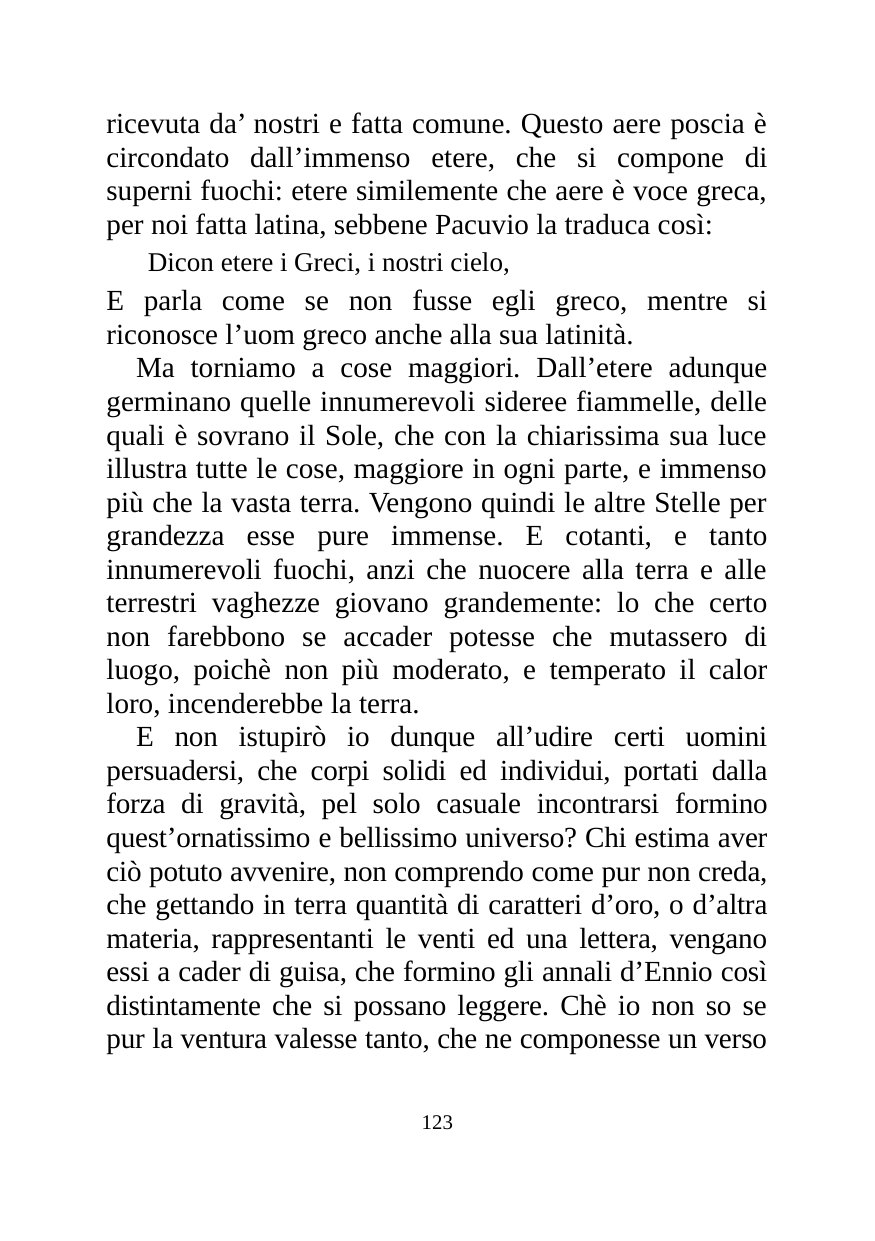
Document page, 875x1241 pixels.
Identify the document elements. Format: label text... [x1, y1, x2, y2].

text Ma torniamo a cose maggiori. Dall’etere adunque germinano quelle innumerevoli sideree fiammelle, delle quali è sovrano il Sole, che con la chiarissima sua luce illustra tutte le cose, maggiore in ogni parte, e immenso più che la vasta terra. Vengono quindi le altre Stelle per grandezza esse pure immense. E cotanti, e tanto innumerevoli fuochi, anzi che nuocere alla terra e alle terrestri vaghezze giovano grandemente: lo che certo non farebbono se accader potesse che mutassero di luogo, poichè non più moderato, e temperato il calor loro, incenderebbe la terra. [106, 351, 768, 719]
text E parla come se non fusse egli greco, mentre si riconosce l’uom greco anche alla sua latinità. [106, 283, 768, 351]
text Dicon etere i Greci, i nostri cielo, [148, 246, 768, 277]
text ricevuta da’ nostri e fatta comune. Questo aere poscia è circondato dall’immenso etere, che si compone di superni fuochi: etere similemente che aere è voce greca, per noi fatta latina, sebbene Pacuvio la traduca così: [106, 106, 768, 240]
text E non istupirò io dunque all’udire certi uomini persuadersi, che corpi solidi ed individui, portati dalla forza di gravità, pel solo casuale incontrarsi formino quest’ornatissimo e bellissimo universo? Chi estima aver ciò potuto avvenire, non comprendo come pur non creda, che gettando in terra quantità di caratteri d’oro, o d’altra materia, rappresentanti le venti ed una lettera, vengano essi a cader di guisa, che formino gli annali d’Ennio così distintamente che si possano leggere. Chè io non so se pur la ventura valesse tanto, che ne componesse un verso [106, 719, 768, 1055]
